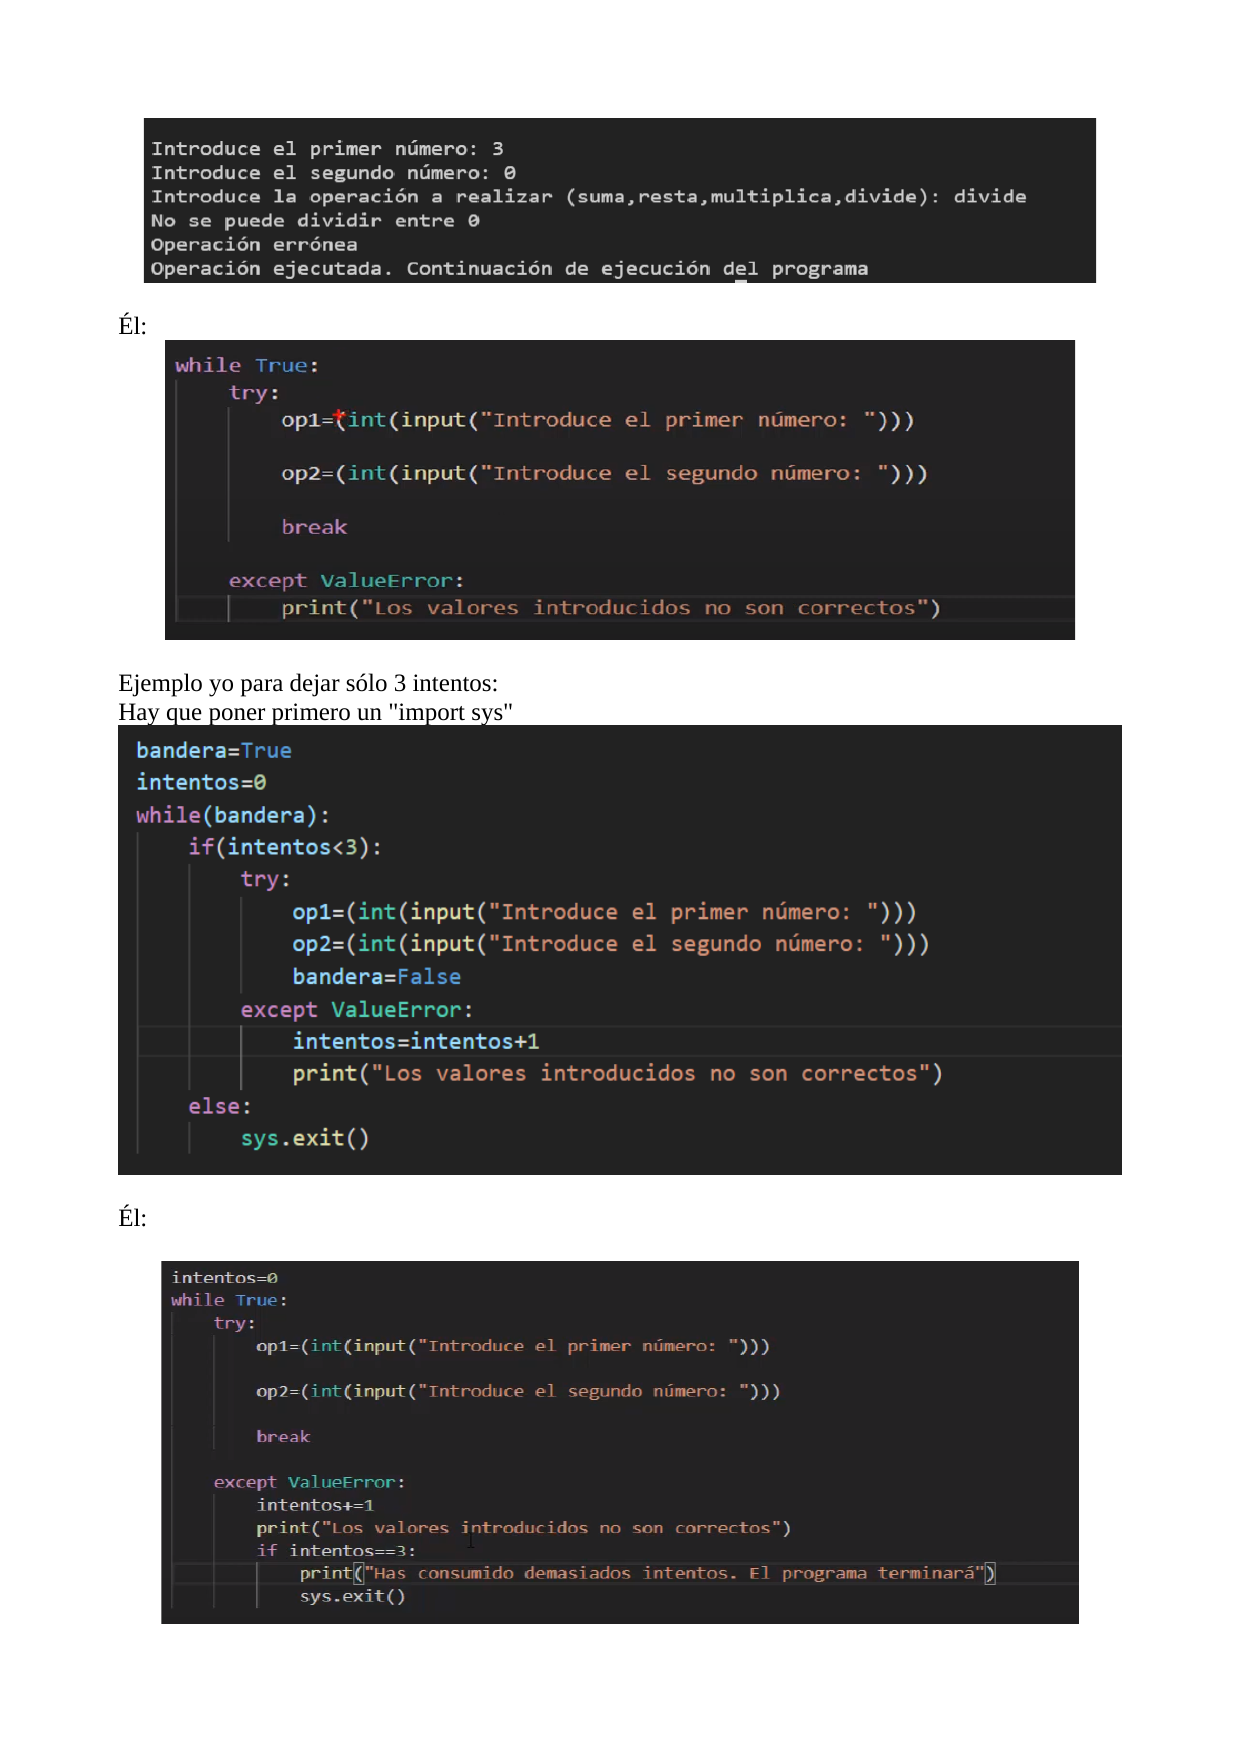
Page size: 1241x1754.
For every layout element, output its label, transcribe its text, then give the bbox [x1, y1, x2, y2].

picture [143, 118, 1097, 283]
text Ejemplo yo para dejar sólo 3 intentos: [118, 668, 1122, 697]
picture [161, 1261, 1079, 1624]
picture [165, 340, 1075, 640]
text Él: [118, 311, 1122, 340]
text Él: [118, 1203, 1122, 1232]
picture [118, 725, 1122, 1175]
text Hay que poner primero un "import sys" [118, 697, 1122, 725]
